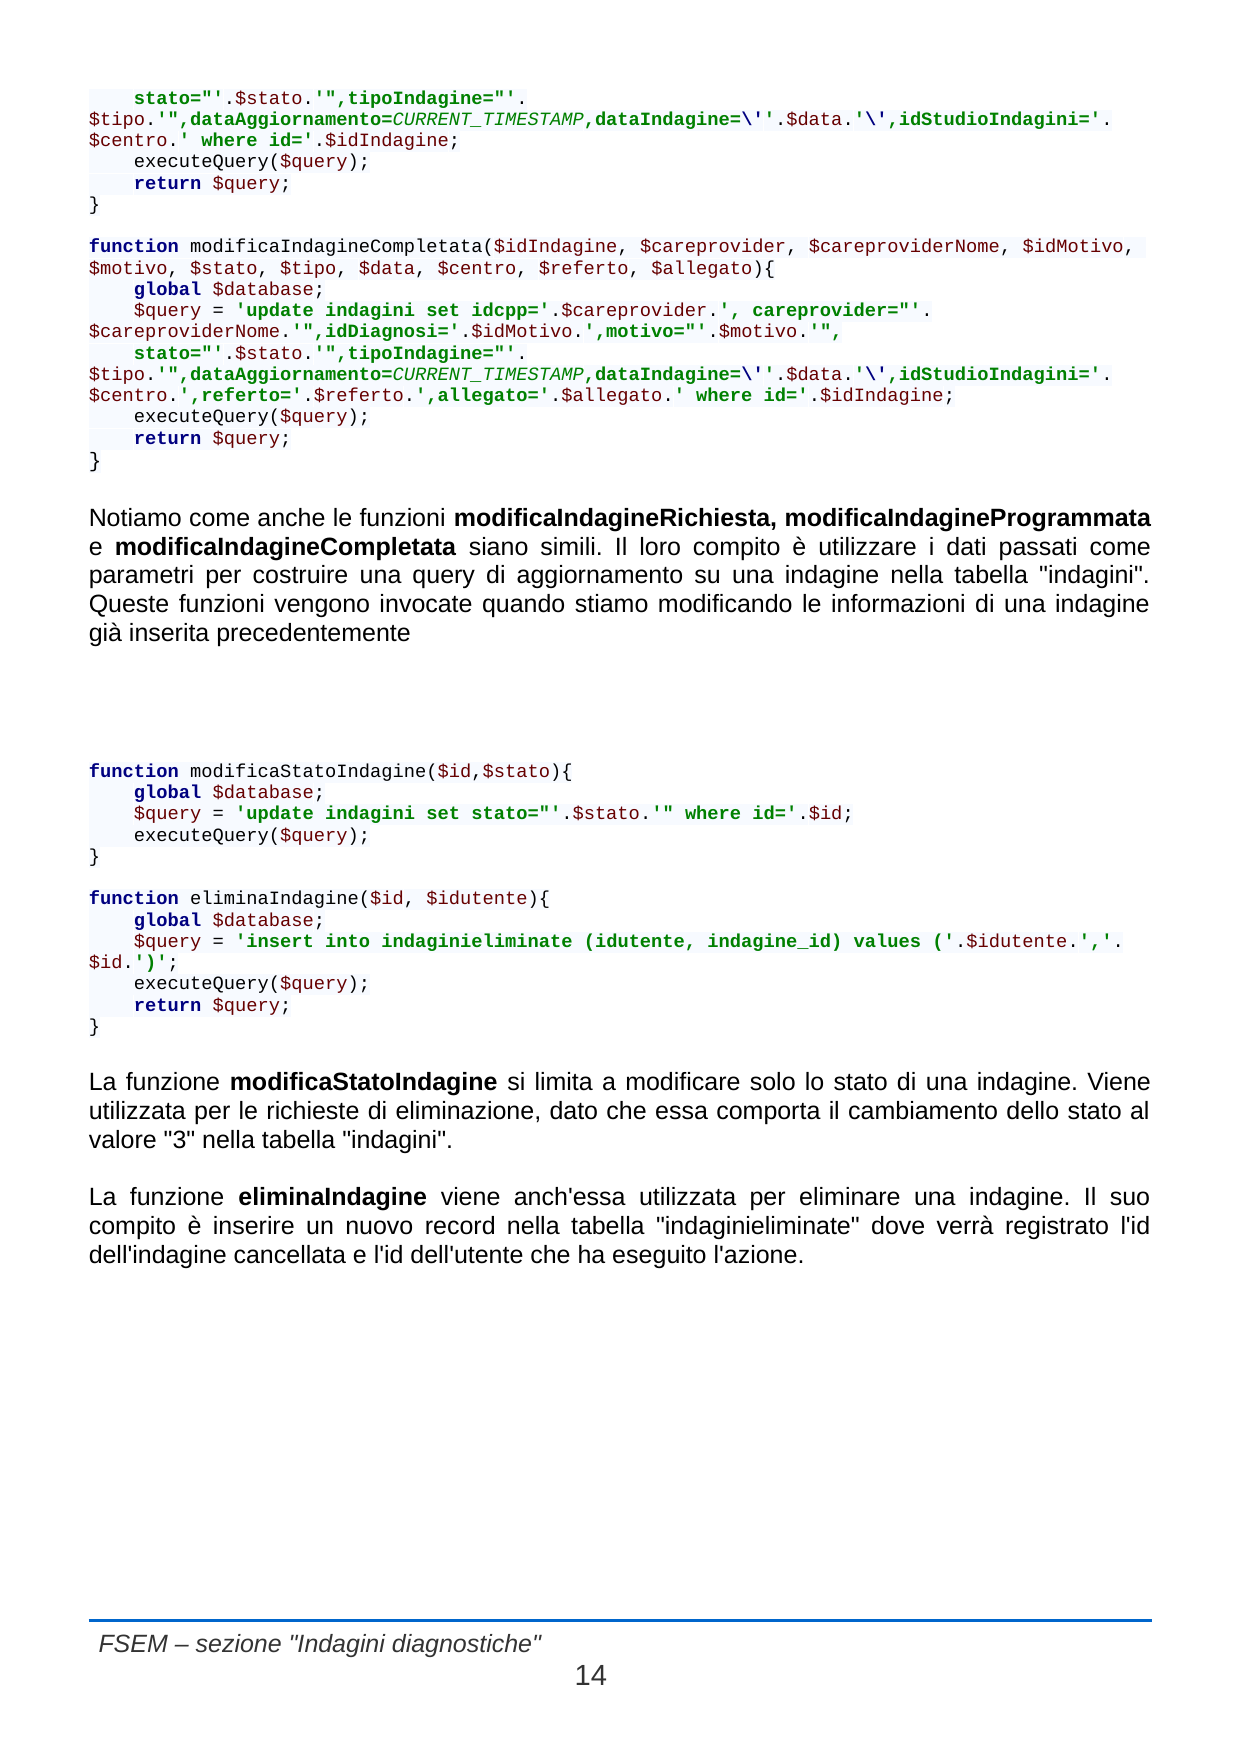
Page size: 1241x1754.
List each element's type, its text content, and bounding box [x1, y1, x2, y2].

text executeQuery($query); [88, 407, 1152, 428]
text $query = 'insert into indaginieliminate (idutente, indagine_id) values ('.$idutente.','.$id.')'; [88, 932, 1152, 974]
text stato="'.$stato.'",tipoIndagine="'.$tipo.'",dataAggiornamento=CURRENT_TIMESTAMP,dataIndagine=\''.$data.'\',idStudioIndagini='.$centro.',referto='.$referto.',allegato='.$allegato.' where id='.$idIndagine; [88, 343, 1152, 407]
text $query = 'update indagini set idcpp='.$careprovider.', careprovider="'.$careproviderNome.'",idDiagnosi='.$idMotivo.',motivo="'.$motivo.'", [88, 301, 1152, 343]
text Notiamo come anche le funzioni modificaIndagineRichiesta, modificaIndagineProgrammata e modificaIndagineCompletata siano simili. Il loro compito è utilizzare i dati passati come parametri per costruire una query di aggiornamento su una indagine nella tabella "indagini". Queste funzioni vengono invocate quando stiamo modificando le informazioni di una indagine già inserita precedentemente [88, 503, 1152, 647]
text La funzione eliminaIndagine viene anch'essa utilizzata per eliminare una indagine. Il suo compito è inserire un nuovo record nella tabella "indaginieliminate" dove verrà registrato l'id dell'indagine cancellata e l'id dell'utente che ha eseguito l'azione. [88, 1182, 1152, 1269]
text function eliminaIndagine($id, $idutente){ [88, 889, 1152, 910]
text } [88, 450, 1152, 473]
text executeQuery($query); [88, 152, 1152, 173]
text } [88, 1017, 1152, 1038]
text stato="'.$stato.'",tipoIndagine="'.$tipo.'",dataAggiornamento=CURRENT_TIMESTAMP,dataIndagine=\''.$data.'\',idStudioIndagini='.$centro.' where id='.$idIndagine; [88, 88, 1152, 152]
text function modificaIndagineCompletata($idIndagine, $careprovider, $careproviderNome, $idMotivo, $motivo, $stato, $tipo, $data, $centro, $referto, $allegato){ [88, 237, 1152, 280]
text } [88, 195, 1152, 216]
text La funzione modificaStatoIndagine si limita a modificare solo lo stato di una indagine. Viene utilizzata per le richieste di eliminazione, dato che essa comporta il cambiamento dello stato al valore "3" nella tabella "indagini". [88, 1067, 1152, 1154]
text executeQuery($query); [88, 974, 1152, 995]
text global $database; [88, 783, 1152, 804]
text return $query; [88, 428, 1152, 450]
text return $query; [88, 995, 1152, 1017]
text global $database; [88, 910, 1152, 932]
text function modificaStatoIndagine($id,$stato){ [88, 762, 1152, 783]
text executeQuery($query); [88, 825, 1152, 847]
text $query = 'update indagini set stato="'.$stato.'" where id='.$id; [88, 804, 1152, 825]
text } [88, 847, 1152, 868]
text global $database; [88, 280, 1152, 301]
text return $query; [88, 173, 1152, 195]
